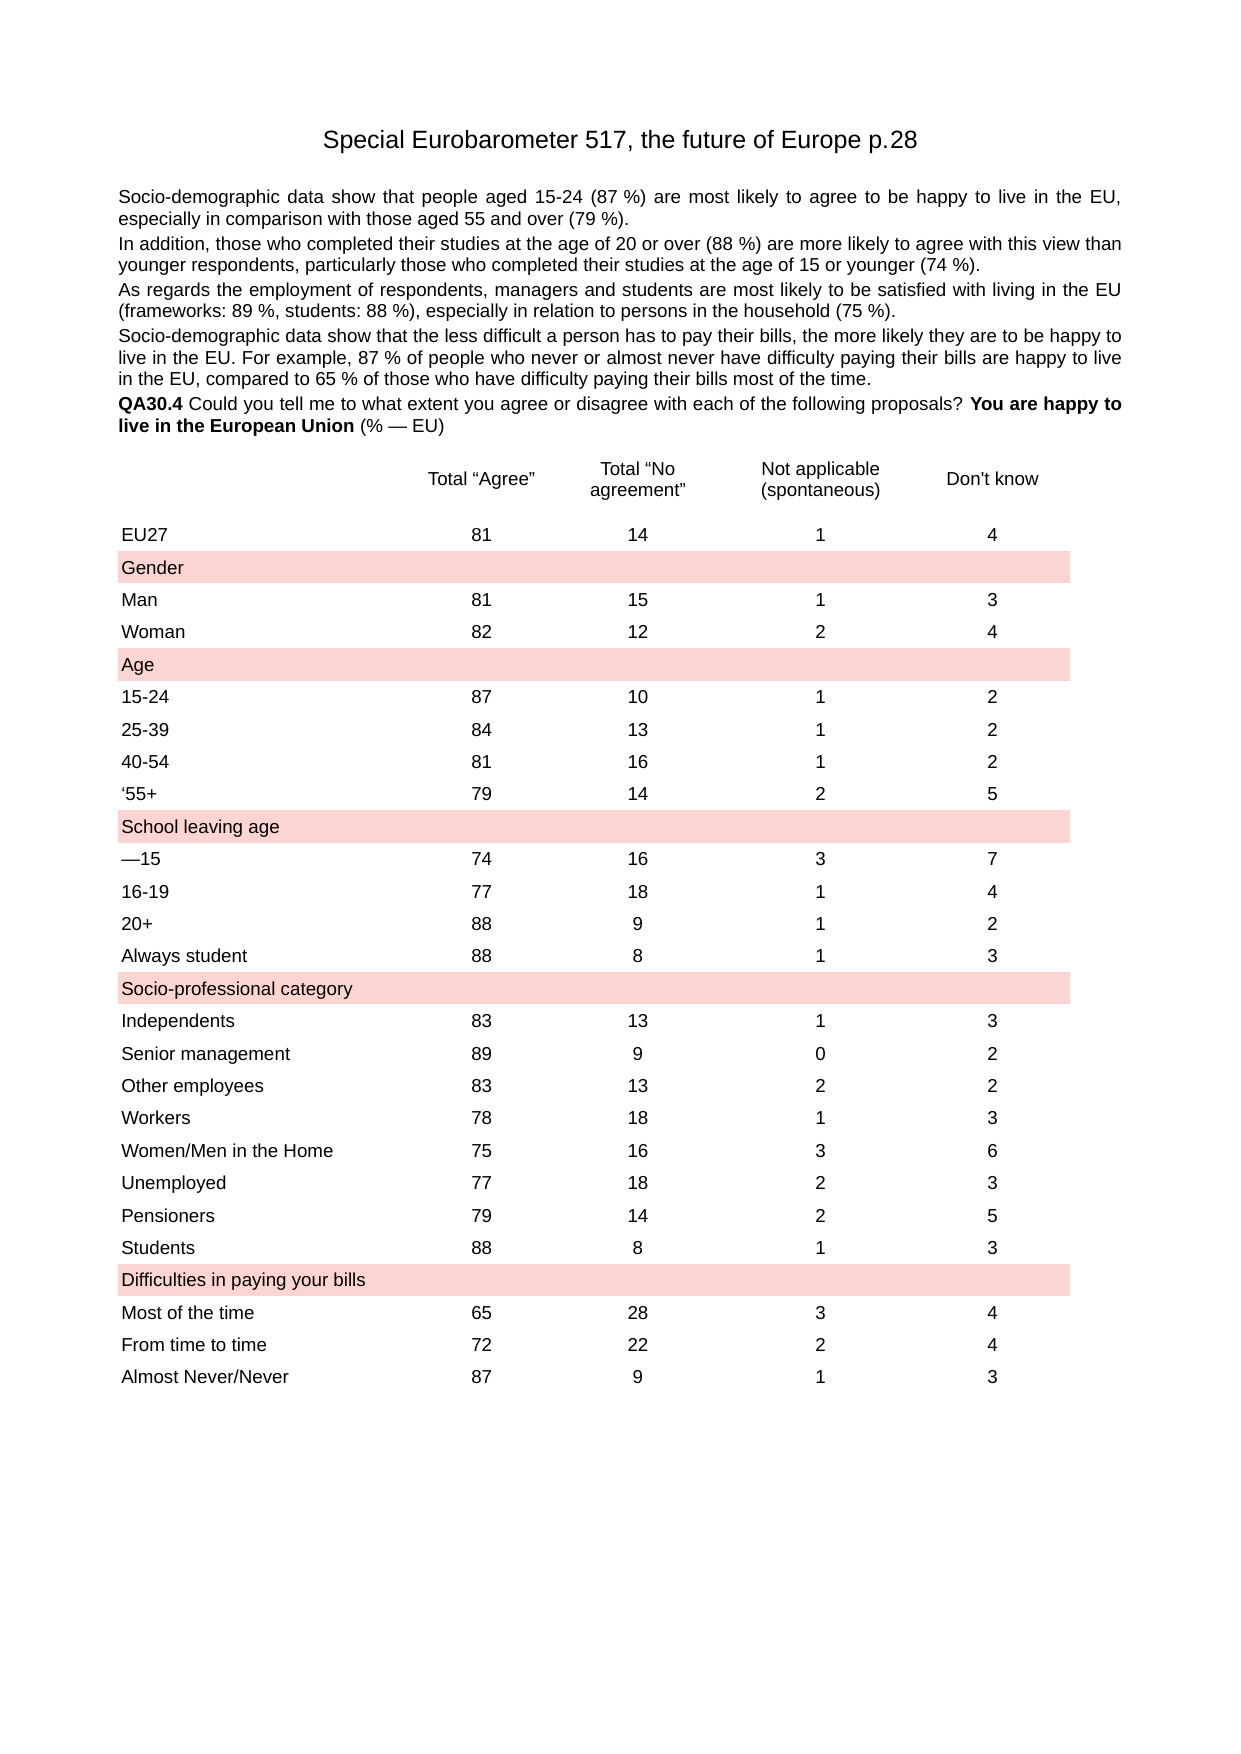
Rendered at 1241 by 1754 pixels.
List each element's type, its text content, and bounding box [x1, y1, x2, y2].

table_cell Socio-professional category [118, 972, 413, 1004]
table_cell 3 [915, 1361, 1070, 1393]
table_cell 1 [726, 875, 915, 907]
table_cell [413, 1264, 549, 1296]
table_cell 6 [915, 1134, 1070, 1167]
table_cell 9 [549, 1037, 726, 1069]
table_header Total “No agreement” [549, 439, 726, 519]
table_cell Students [118, 1231, 413, 1264]
table_cell [915, 1264, 1070, 1296]
table_cell 4 [915, 1329, 1070, 1361]
table_cell 1 [726, 745, 915, 778]
table_cell 88 [413, 908, 549, 940]
table_cell [915, 648, 1070, 681]
table_cell 5 [915, 1199, 1070, 1231]
table_cell 1 [726, 1231, 915, 1264]
table_cell 28 [549, 1296, 726, 1328]
table_cell 10 [549, 681, 726, 713]
table_cell 22 [549, 1329, 726, 1361]
table_cell 18 [549, 875, 726, 907]
text Socio-demographic data show that the less difficult a person has to pay their bills, the more likely they are to be happy to live in the EU. For example, 87 % of people who never or almost never have difficulty paying their bills are happy to live in the EU, compared to 65 % of those who have difficulty paying their bills most of the time. [118, 325, 1122, 390]
table_cell 88 [413, 1231, 549, 1264]
table_cell [726, 972, 915, 1004]
table_cell 5 [915, 778, 1070, 810]
table_cell Almost Never/Never [118, 1361, 413, 1393]
table_cell Pensioners [118, 1199, 413, 1231]
table_cell 1 [726, 584, 915, 616]
table_cell 82 [413, 616, 549, 648]
table_cell 1 [726, 1102, 915, 1134]
table_cell Other employees [118, 1069, 413, 1102]
table_cell 13 [549, 713, 726, 745]
table_cell 1 [726, 1005, 915, 1037]
table_cell Age [118, 648, 413, 681]
table_cell 75 [413, 1134, 549, 1167]
table_cell —15 [118, 843, 413, 875]
table_cell 2 [726, 616, 915, 648]
table_header Not applicable (spontaneous) [726, 439, 915, 519]
table_cell 2 [726, 778, 915, 810]
table_cell 4 [915, 616, 1070, 648]
table_cell 14 [549, 519, 726, 551]
table_cell Man [118, 584, 413, 616]
table_cell 15 [549, 584, 726, 616]
table_cell 79 [413, 778, 549, 810]
table_cell 3 [915, 940, 1070, 972]
table_cell [413, 972, 549, 1004]
table_cell 9 [549, 1361, 726, 1393]
table_cell 16 [549, 1134, 726, 1167]
table_cell 81 [413, 519, 549, 551]
table_cell 2 [726, 1069, 915, 1102]
table_cell 8 [549, 940, 726, 972]
table_cell 84 [413, 713, 549, 745]
table_cell 1 [726, 908, 915, 940]
table_cell 89 [413, 1037, 549, 1069]
table_cell 16-19 [118, 875, 413, 907]
table_cell Workers [118, 1102, 413, 1134]
table_cell 20+ [118, 908, 413, 940]
table_cell 65 [413, 1296, 549, 1328]
table_cell 18 [549, 1102, 726, 1134]
table_cell 16 [549, 843, 726, 875]
table_cell [726, 810, 915, 843]
table_cell [549, 1264, 726, 1296]
table_cell 16 [549, 745, 726, 778]
table_cell 1 [726, 713, 915, 745]
table_cell Difficulties in paying your bills [118, 1264, 413, 1296]
table_cell Gender [118, 551, 413, 583]
table_cell [549, 972, 726, 1004]
table_cell 3 [915, 584, 1070, 616]
table_header Don't know [915, 439, 1070, 519]
table_cell [413, 551, 549, 583]
table_cell 2 [915, 745, 1070, 778]
table_cell 3 [726, 1134, 915, 1167]
table_cell 9 [549, 908, 726, 940]
table_cell 83 [413, 1005, 549, 1037]
table_cell 4 [915, 1296, 1070, 1328]
table_cell 78 [413, 1102, 549, 1134]
table_cell 14 [549, 1199, 726, 1231]
table_cell [549, 551, 726, 583]
table_cell 74 [413, 843, 549, 875]
table_cell 83 [413, 1069, 549, 1102]
table_cell 1 [726, 1361, 915, 1393]
table_cell 2 [915, 713, 1070, 745]
table_cell 3 [726, 843, 915, 875]
table_cell EU27 [118, 519, 413, 551]
table_cell 4 [915, 875, 1070, 907]
table_cell 25-39 [118, 713, 413, 745]
table_cell 2 [915, 1069, 1070, 1102]
table_cell 18 [549, 1167, 726, 1199]
table_cell [915, 810, 1070, 843]
table_cell [915, 551, 1070, 583]
table_cell Unemployed [118, 1167, 413, 1199]
table_cell 87 [413, 1361, 549, 1393]
table_cell 3 [726, 1296, 915, 1328]
table_cell 2 [726, 1199, 915, 1231]
table_header Total “Agree” [413, 439, 549, 519]
table_cell [549, 648, 726, 681]
table_cell [915, 972, 1070, 1004]
table_cell 3 [915, 1167, 1070, 1199]
text As regards the employment of respondents, managers and students are most likely to be satisfied with living in the EU (frameworks: 89 %, students: 88 %), especially in relation to persons in the household (75 %). [118, 279, 1122, 322]
table_cell [413, 648, 549, 681]
table_cell [549, 810, 726, 843]
table_cell 4 [915, 519, 1070, 551]
table_cell From time to time [118, 1329, 413, 1361]
table_cell 12 [549, 616, 726, 648]
table_cell [726, 1264, 915, 1296]
text In addition, those who completed their studies at the age of 20 or over (88 %) are more likely to agree with this view than younger respondents, particularly those who completed their studies at the age of 15 or younger (74 %). [118, 232, 1122, 276]
table_cell 3 [915, 1102, 1070, 1134]
table_cell ‘55+ [118, 778, 413, 810]
table_cell Women/Men in the Home [118, 1134, 413, 1167]
table_cell [726, 648, 915, 681]
table_cell Senior management [118, 1037, 413, 1069]
table_cell [726, 551, 915, 583]
table_cell 88 [413, 940, 549, 972]
table_cell 87 [413, 681, 549, 713]
table_cell Most of the time [118, 1296, 413, 1328]
table_cell [413, 810, 549, 843]
table_cell 81 [413, 584, 549, 616]
table_cell 7 [915, 843, 1070, 875]
table_cell 3 [915, 1231, 1070, 1264]
table_cell 3 [915, 1005, 1070, 1037]
table_cell 77 [413, 1167, 549, 1199]
table_cell 2 [726, 1329, 915, 1361]
table_cell Independents [118, 1005, 413, 1037]
table_cell 13 [549, 1069, 726, 1102]
table_cell 0 [726, 1037, 915, 1069]
table_cell School leaving age [118, 810, 413, 843]
table_cell Woman [118, 616, 413, 648]
table_cell 2 [726, 1167, 915, 1199]
table_cell 1 [726, 519, 915, 551]
text QA30.4 Could you tell me to what extent you agree or disagree with each of the following proposals? You are happy to live in the European Union (% — EU) [118, 393, 1122, 436]
table_cell 2 [915, 681, 1070, 713]
table_cell 72 [413, 1329, 549, 1361]
table_cell Always student [118, 940, 413, 972]
text Socio-demographic data show that people aged 15-24 (87 %) are most likely to agree to be happy to live in the EU, especially in comparison with those aged 55 and over (79 %). [118, 186, 1122, 229]
table_cell 15-24 [118, 681, 413, 713]
table_cell 81 [413, 745, 549, 778]
table_cell 13 [549, 1005, 726, 1037]
table_cell 77 [413, 875, 549, 907]
table_cell 1 [726, 681, 915, 713]
table_cell 8 [549, 1231, 726, 1264]
table_cell 2 [915, 908, 1070, 940]
table_cell 14 [549, 778, 726, 810]
table_cell 1 [726, 940, 915, 972]
table_cell 79 [413, 1199, 549, 1231]
table_header [118, 439, 413, 519]
table_cell 2 [915, 1037, 1070, 1069]
table_cell 40-54 [118, 745, 413, 778]
